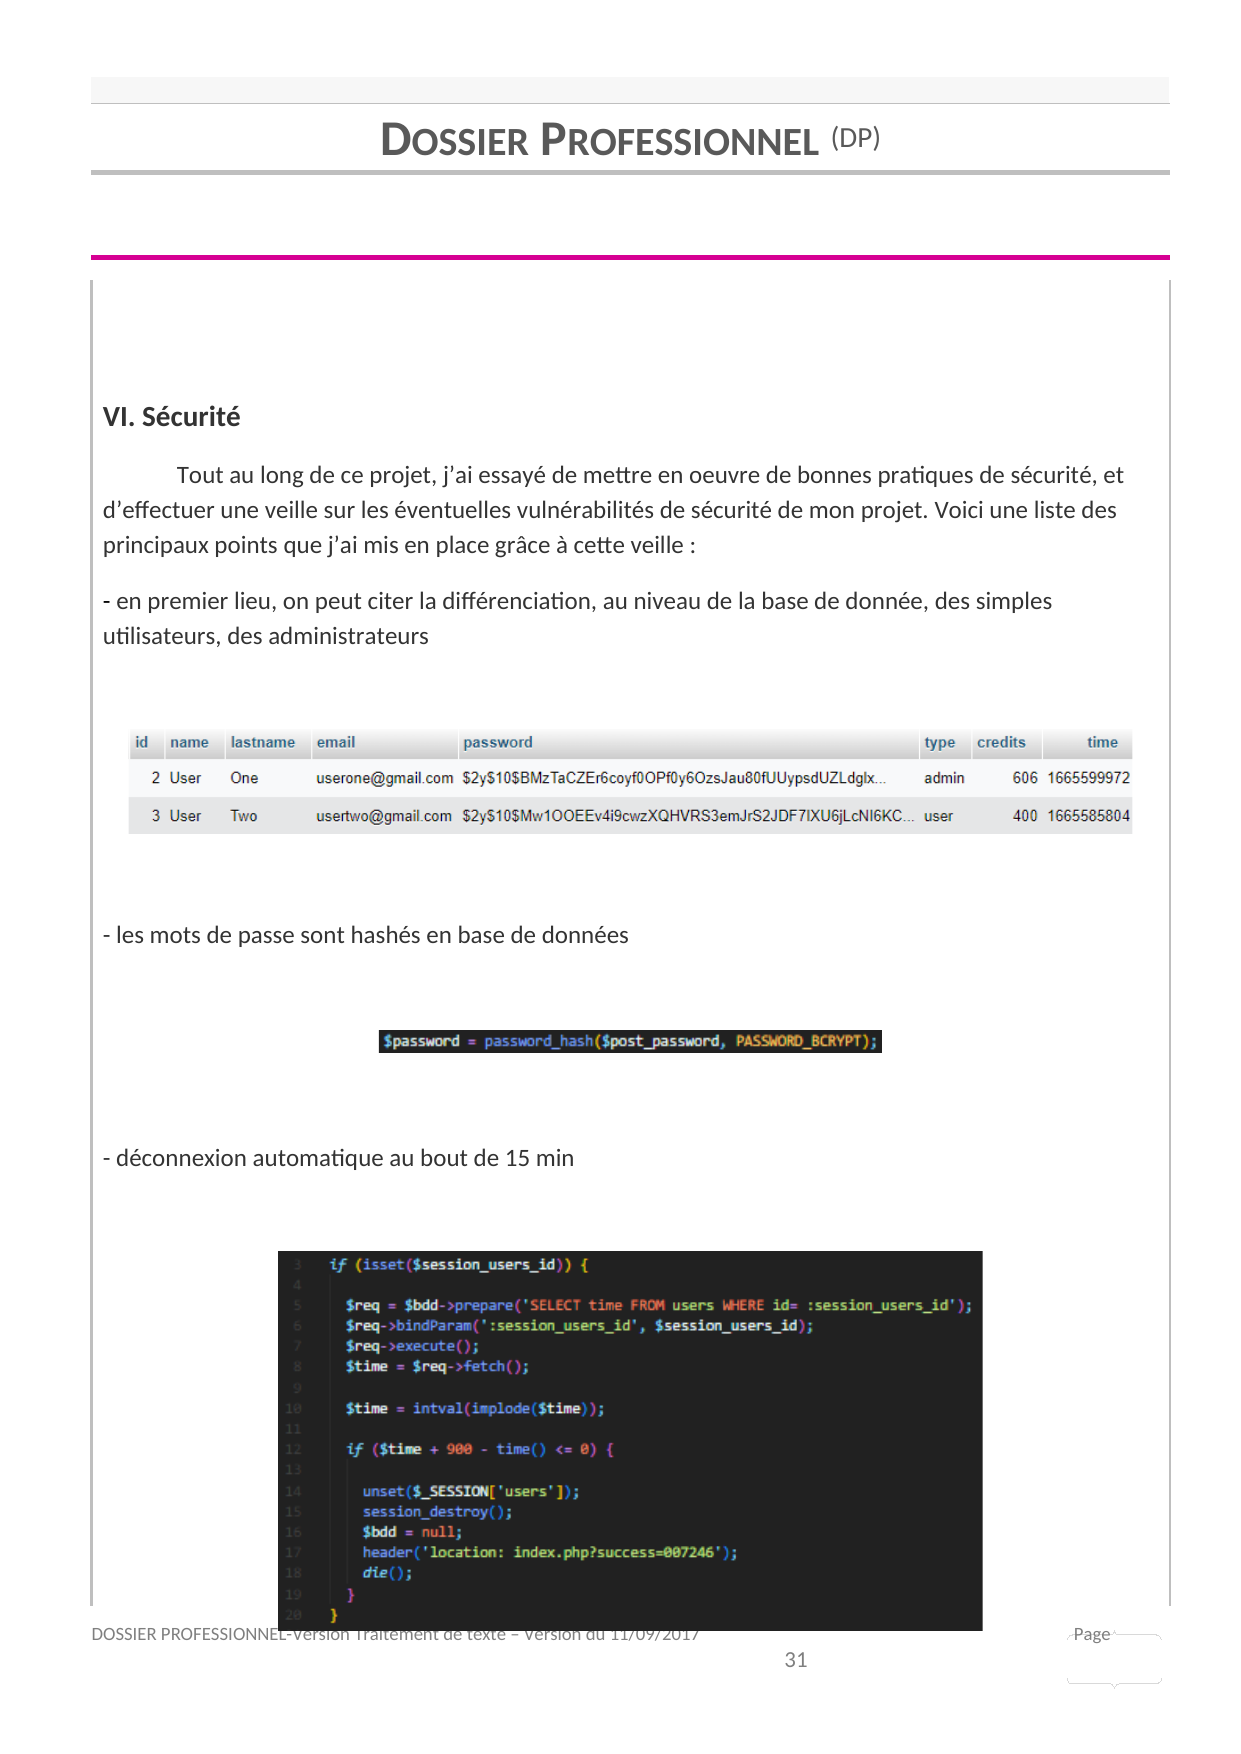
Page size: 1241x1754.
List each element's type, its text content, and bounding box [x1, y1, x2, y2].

picture [128, 729, 1133, 834]
table_cell VI. Sécurité Tout au long de ce projet, j’ai essayé de mettre en oeuvre de bonnes pratiques de sécurité, et d’effectuer une veille sur les éventuelles vulnérabilités de sécurité de mon projet. Voici une liste des principaux points que j’ai mis en place grâce à cette veille : - en premier lieu, on peut citer la différenciation, au niveau de la base de donnée, des simples utilisateurs, des administrateurs - les mots de passe sont hashés en base de données - déconnexion automatique au bout de 15 min [93, 280, 1169, 1606]
picture [278, 1251, 983, 1631]
picture [378, 1030, 882, 1053]
